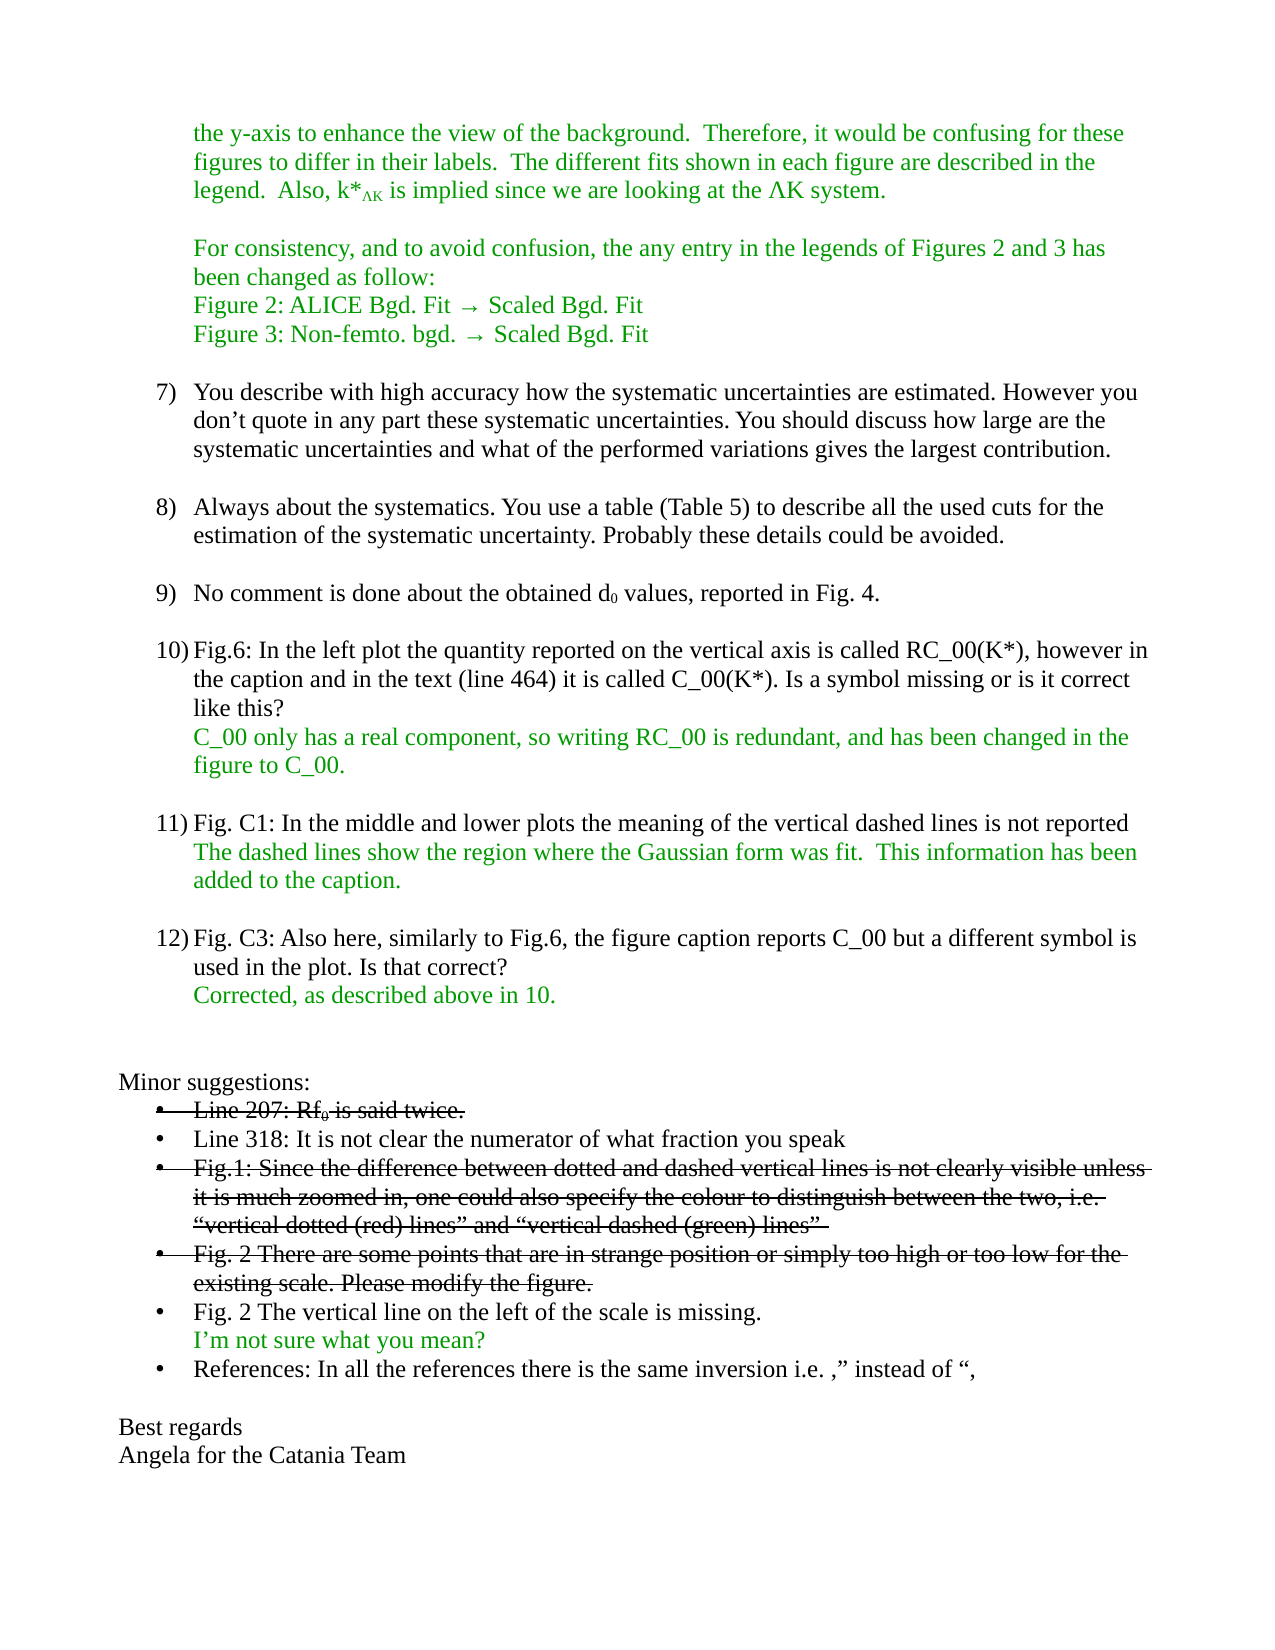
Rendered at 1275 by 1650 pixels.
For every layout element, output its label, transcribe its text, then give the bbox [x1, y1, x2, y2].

list Line 207: Rf0 is said twice. [156, 1096, 1157, 1124]
list Fig. C1: In the middle and lower plots the meaning of the vertical dashed lines is not reported The dashed lines show the region where the Gaussian form was fit. This information has been added to the caption. [156, 808, 1157, 894]
text Best regards [118, 1412, 1157, 1441]
list Fig.6: In the left plot the quantity reported on the vertical axis is called RC_00(K*), however in the caption and in the text (line 464) it is called C_00(K*). Is a symbol missing or is it correct like this? C_00 only has a real component, so writing RC_00 is redundant, and has been changed in the figure to C_00. [156, 636, 1157, 779]
text Angela for the Catania Team [118, 1441, 1157, 1469]
list You describe with high accuracy how the systematic uncertainties are estimated. However you don’t quote in any part these systematic uncertainties. You should discuss how large are the systematic uncertainties and what of the performed variations gives the largest contribution. [156, 377, 1157, 463]
text Minor suggestions: [118, 1067, 1157, 1096]
list References: In all the references there is the same inversion i.e. ,” instead of “, [156, 1354, 1157, 1383]
list Always about the systematics. You use a table (Table 5) to describe all the used cuts for the estimation of the systematic uncertainty. Probably these details could be avoided. [156, 492, 1157, 549]
list Fig. 2 The vertical line on the left of the scale is missing. I’m not sure what you mean? [156, 1297, 1157, 1354]
list Fig.1: Since the difference between dotted and dashed vertical lines is not clearly visible unless it is much zoomed in, one could also specify the colour to distinguish between the two, i.e. “vertical dotted (red) lines” and “vertical dashed (green) lines”- [156, 1153, 1157, 1239]
list Fig. 2 There are some points that are in strange position or simply too high or too low for the existing scale. Please modify the figure. [156, 1239, 1157, 1297]
list Line 318: It is not clear the numerator of what fraction you speak [156, 1124, 1157, 1153]
list Fig. C3: Also here, similarly to Fig.6, the figure caption reports C_00 but a different symbol is used in the plot. Is that correct? Corrected, as described above in 10. [156, 923, 1157, 1009]
list the y-axis to enhance the view of the background. Therefore, it would be confusing for these figures to differ in their labels. The different fits shown in each figure are described in the legend. Also, k*ΛK is implied since we are looking at the ΛK system. For consistency, and to avoid confusion, the any entry in the legends of Figures 2 and 3 has been changed as follow: Figure 2: ALICE Bgd. Fit → Scaled Bgd. Fit Figure 3: Non-femto. bgd. → Scaled Bgd. Fit [156, 118, 1157, 348]
list No comment is done about the obtained d0 values, reported in Fig. 4. [156, 578, 1157, 607]
